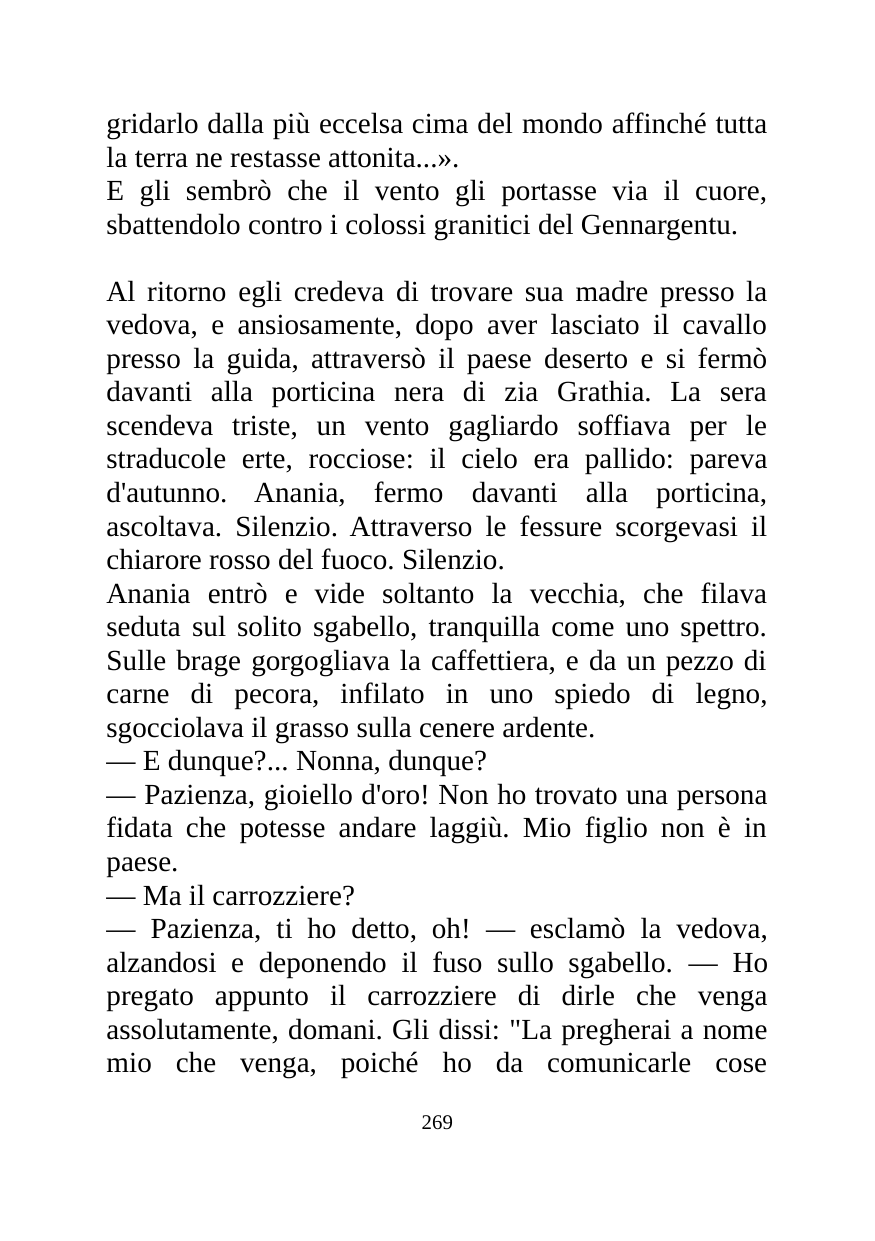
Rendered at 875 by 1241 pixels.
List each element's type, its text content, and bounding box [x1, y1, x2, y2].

text gridarlo dalla più eccelsa cima del mondo affinché tutta la terra ne restasse attonita...». [106, 106, 768, 173]
text — Pazienza, gioiello d'oro! Non ho trovato una persona fidata che potesse andare laggiù. Mio figlio non è in paese. [106, 777, 768, 878]
text — E dunque?... Nonna, dunque? [106, 743, 768, 777]
text E gli sembrò che il vento gli portasse via il cuore, sbattendolo contro i colossi granitici del Gennargentu. [106, 173, 768, 240]
text Al ritorno egli credeva di trovare sua madre presso la vedova, e ansiosamente, dopo aver lasciato il cavallo presso la guida, attraversò il paese deserto e si fermò davanti alla porticina nera di zia Grathia. La sera scendeva triste, un vento gagliardo soffiava per le straducole erte, rocciose: il cielo era pallido: pareva d'autunno. Anania, fermo davanti alla porticina, ascoltava. Silenzio. Attraverso le fessure scorgevasi il chiarore rosso del fuoco. Silenzio. [106, 274, 768, 576]
text — Pazienza, ti ho detto, oh! — esclamò la vedova, alzandosi e deponendo il fuso sullo sgabello. — Ho pregato appunto il carrozziere di dirle che venga assolutamente, domani. Gli dissi: "La pregherai a nome mio che venga, poiché ho da comunicarle cose [106, 911, 768, 1079]
text Anania entrò e vide soltanto la vecchia, che filava seduta sul solito sgabello, tranquilla come uno spettro. Sulle brage gorgogliava la caffettiera, e da un pezzo di carne di pecora, infilato in uno spiedo di legno, sgocciolava il grasso sulla cenere ardente. [106, 576, 768, 743]
text — Ma il carrozziere? [106, 878, 768, 911]
